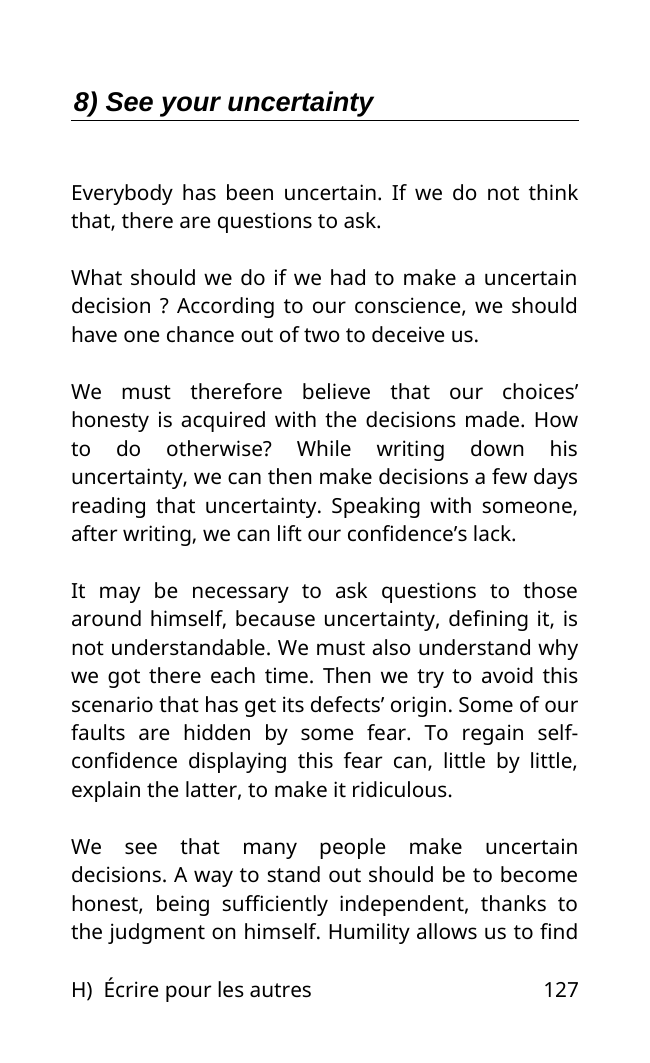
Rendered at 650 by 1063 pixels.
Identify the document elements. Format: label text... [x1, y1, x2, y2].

text Everybody has been uncertain. If we do not think that, there are questions to ask. [71, 121, 579, 235]
text It may be necessary to ask questions to those around himself, because uncertainty, defining it, is not understandable. We must also understand why we got there each time. Then we try to avoid this scenario that has get its defects’ origin. Some of our faults are hidden by some fear. To regain self-confidence displaying this fear can, little by little, explain the latter, to make it ridiculous. [71, 548, 579, 803]
text What should we do if we had to make a uncertain decision ? According to our conscience, we should have one chance out of two to deceive us. [71, 235, 579, 348]
subtitle See your uncertainty [71, 84, 579, 120]
text We see that many people make uncertain decisions. A way to stand out should be to become honest, being sufficiently independent, thanks to the judgment on himself. Humility allows us to find [71, 803, 579, 946]
text We must therefore believe that our choices’ honesty is acquired with the decisions made. How to do otherwise? While writing down his uncertainty, we can then make decisions a few days reading that uncertainty. Speaking with someone, after writing, we can lift our confidence’s lack. [71, 348, 579, 548]
